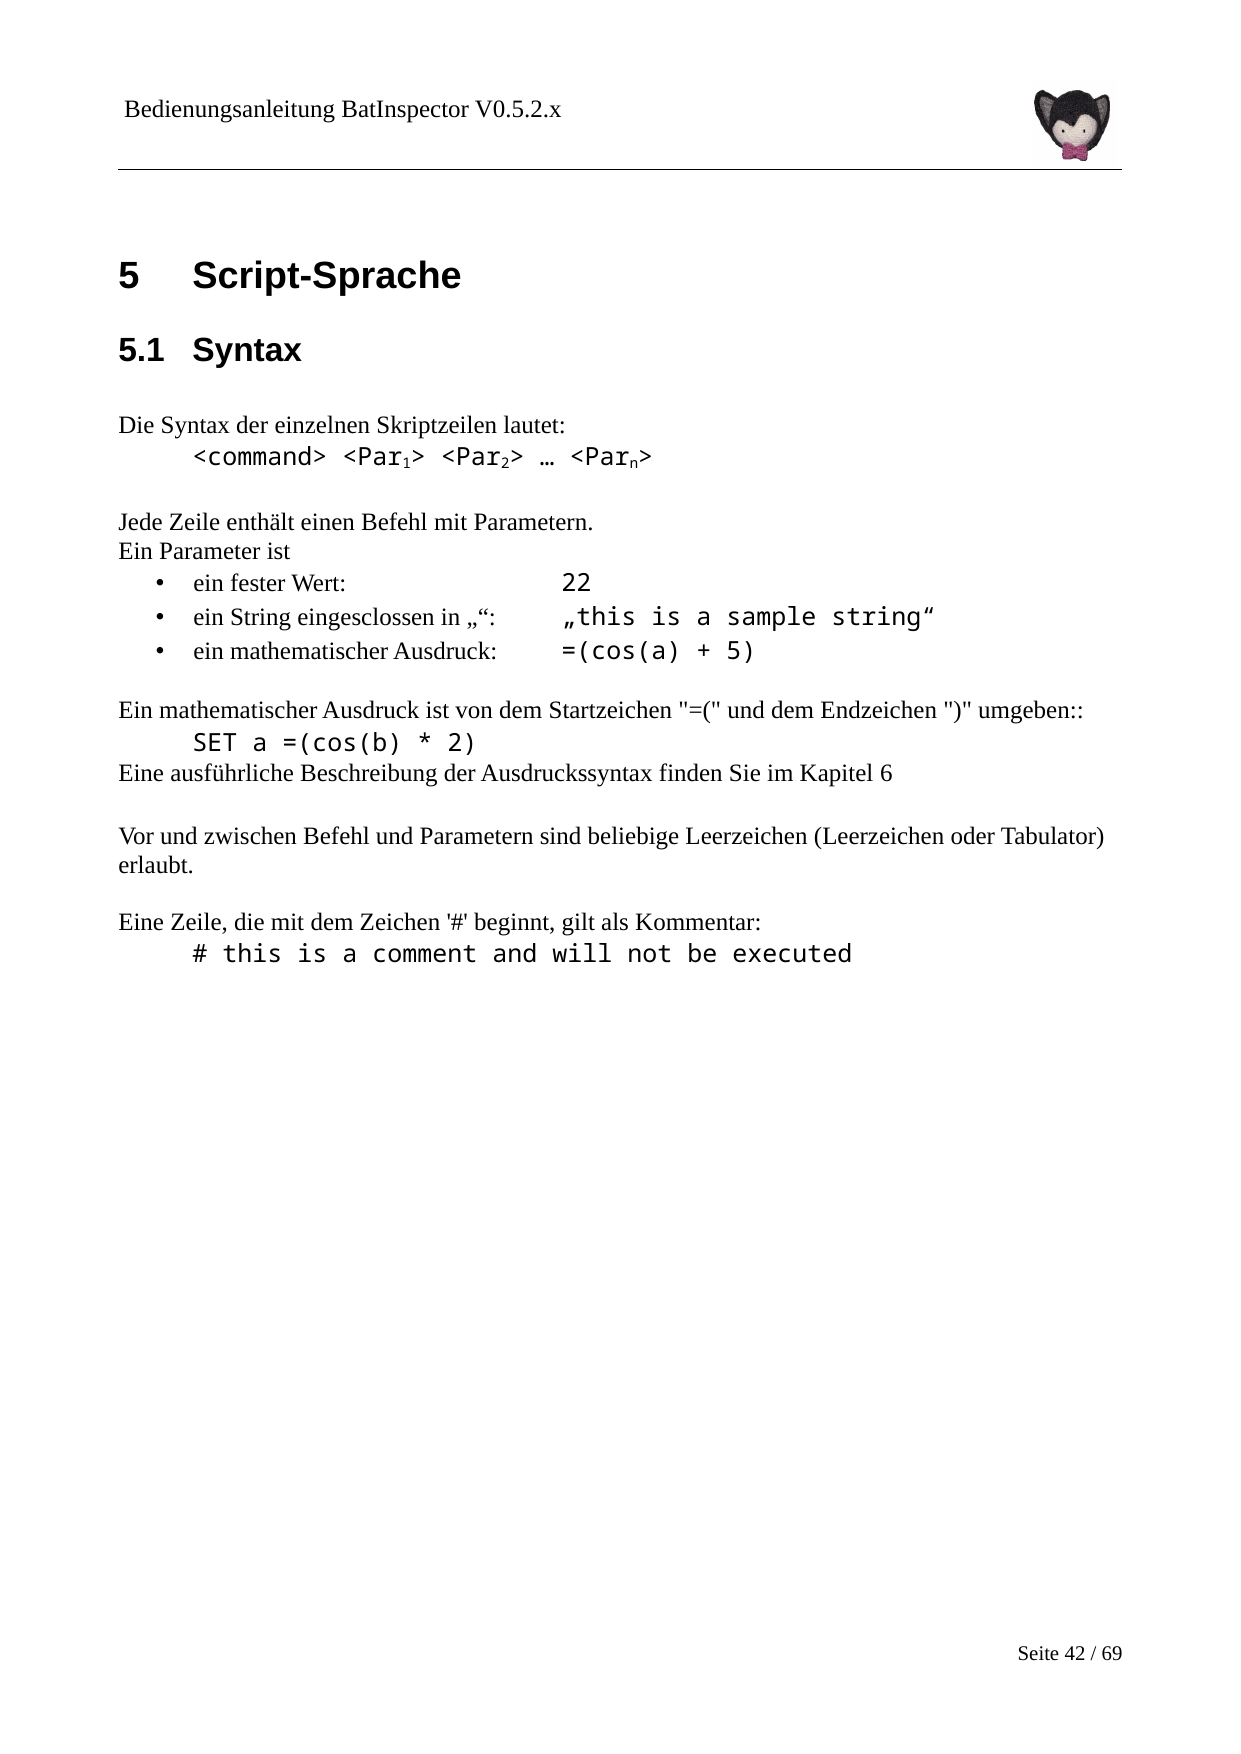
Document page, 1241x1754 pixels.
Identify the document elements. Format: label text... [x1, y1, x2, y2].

text Eine Zeile, die mit dem Zeichen '#' beginnt, gilt als Kommentar: [118, 907, 1122, 936]
picture [1030, 80, 1119, 169]
subtitle Script-Sprache [118, 253, 1122, 297]
text Vor und zwischen Befehl und Parametern sind beliebige Leerzeichen (Leerzeichen oder Tabulator) erlaubt. [118, 821, 1122, 878]
text Die Syntax der einzelnen Skriptzeilen lautet: [118, 410, 1122, 439]
list ein fester Wert: 22 [156, 564, 1122, 598]
subtitle Syntax [118, 330, 1122, 369]
list ein mathematischer Ausdruck: =(cos(a) + 5) [156, 633, 1122, 667]
text SET a =(cos(b) * 2) [118, 724, 1122, 758]
text # this is a comment and will not be executed [118, 936, 1122, 970]
text Ein Parameter ist [118, 536, 1122, 564]
text <command> <Par1> <Par2> … <Parn> [118, 439, 1122, 473]
text Jede Zeile enthält einen Befehl mit Parametern. [118, 507, 1122, 536]
list ein String eingesclossen in „“: „this is a sample string“ [156, 598, 1122, 633]
text Eine ausführliche Beschreibung der Ausdruckssyntax finden Sie im Kapitel 6 [118, 758, 1122, 787]
text Ein mathematischer Ausdruck ist von dem Startzeichen "=(" und dem Endzeichen ")" umgeben:: [118, 695, 1122, 724]
